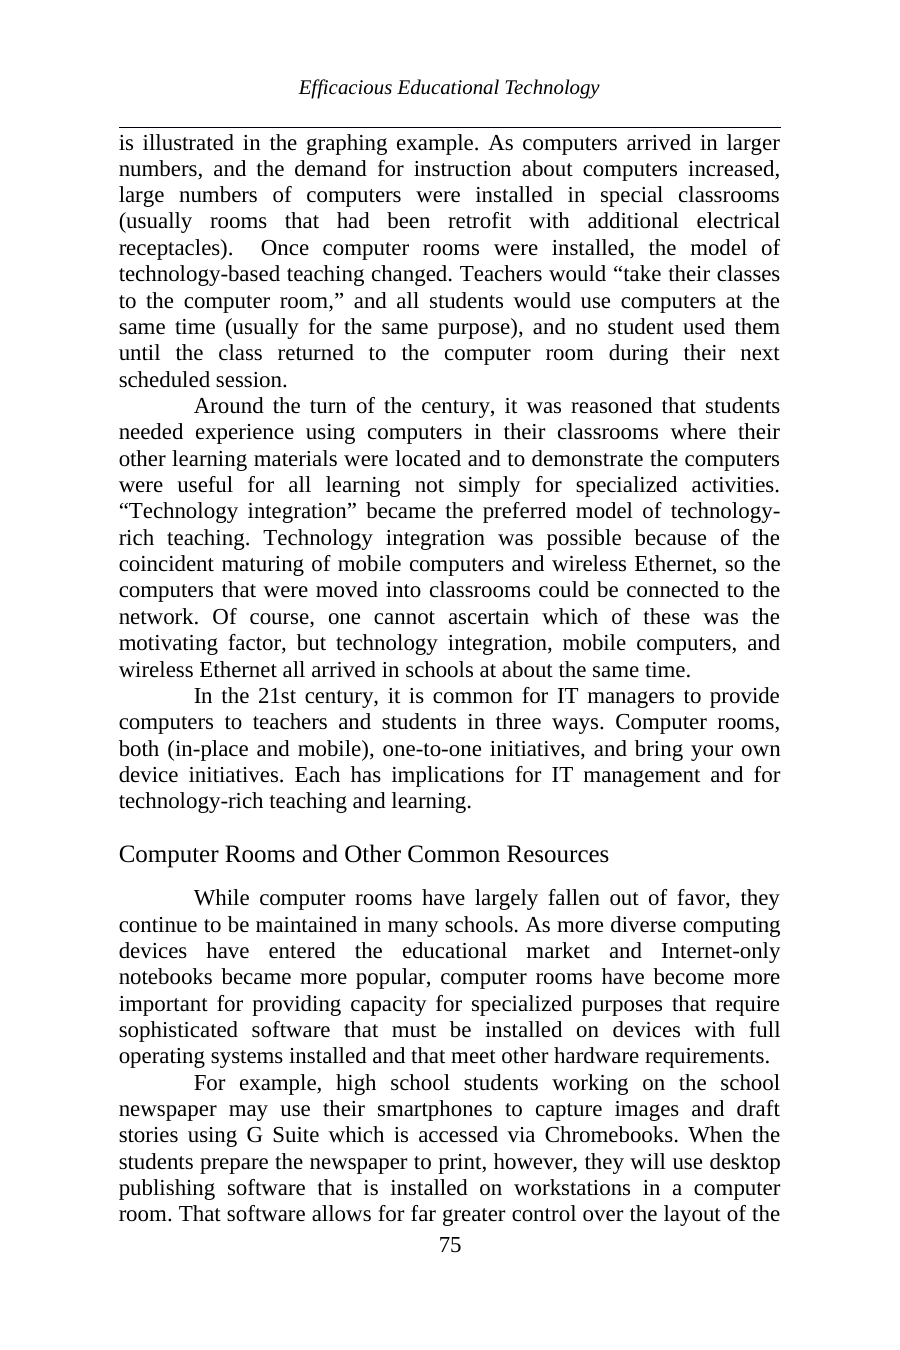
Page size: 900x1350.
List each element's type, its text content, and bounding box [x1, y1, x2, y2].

subtitle Computer Rooms and Other Common Resources [118, 839, 781, 867]
text While computer rooms have largely fallen out of favor, they continue to be maintained in many schools. As more diverse computing devices have entered the educational market and Internet-only notebooks became more popular, computer rooms have become more important for providing capacity for specialized purposes that require sophisticated software that must be installed on devices with full operating systems installed and that meet other hardware requirements. [118, 884, 781, 1069]
text Around the turn of the century, it was reasoned that students needed experience using computers in their classrooms where their other learning materials were located and to demonstrate the computers were useful for all learning not simply for specialized activities. “Technology integration” became the preferred model of technology-rich teaching. Technology integration was possible because of the coincident maturing of mobile computers and wireless Ethernet, so the computers that were moved into classrooms could be connected to the network. Of course, one cannot ascertain which of these was the motivating factor, but technology integration, mobile computers, and wireless Ethernet all arrived in schools at about the same time. [118, 392, 781, 682]
text is illustrated in the graphing example. As computers arrived in larger numbers, and the demand for instruction about computers increased, large numbers of computers were installed in special classrooms (usually rooms that had been retrofit with additional electrical receptacles). Once computer rooms were installed, the model of technology-based teaching changed. Teachers would “take their classes to the computer room,” and all students would use computers at the same time (usually for the same purpose), and no student used them until the class returned to the computer room during their next scheduled session. [118, 128, 781, 392]
text In the 21st century, it is common for IT managers to provide computers to teachers and students in three ways. Computer rooms, both (in-place and mobile), one-to-one initiatives, and bring your own device initiatives. Each has implications for IT management and for technology-rich teaching and learning. [118, 682, 781, 814]
text For example, high school students working on the school newspaper may use their smartphones to capture images and draft stories using G Suite which is accessed via Chromebooks. When the students prepare the newspaper to print, however, they will use desktop publishing software that is installed on workstations in a computer room. That software allows for far greater control over the layout of the [118, 1069, 781, 1227]
